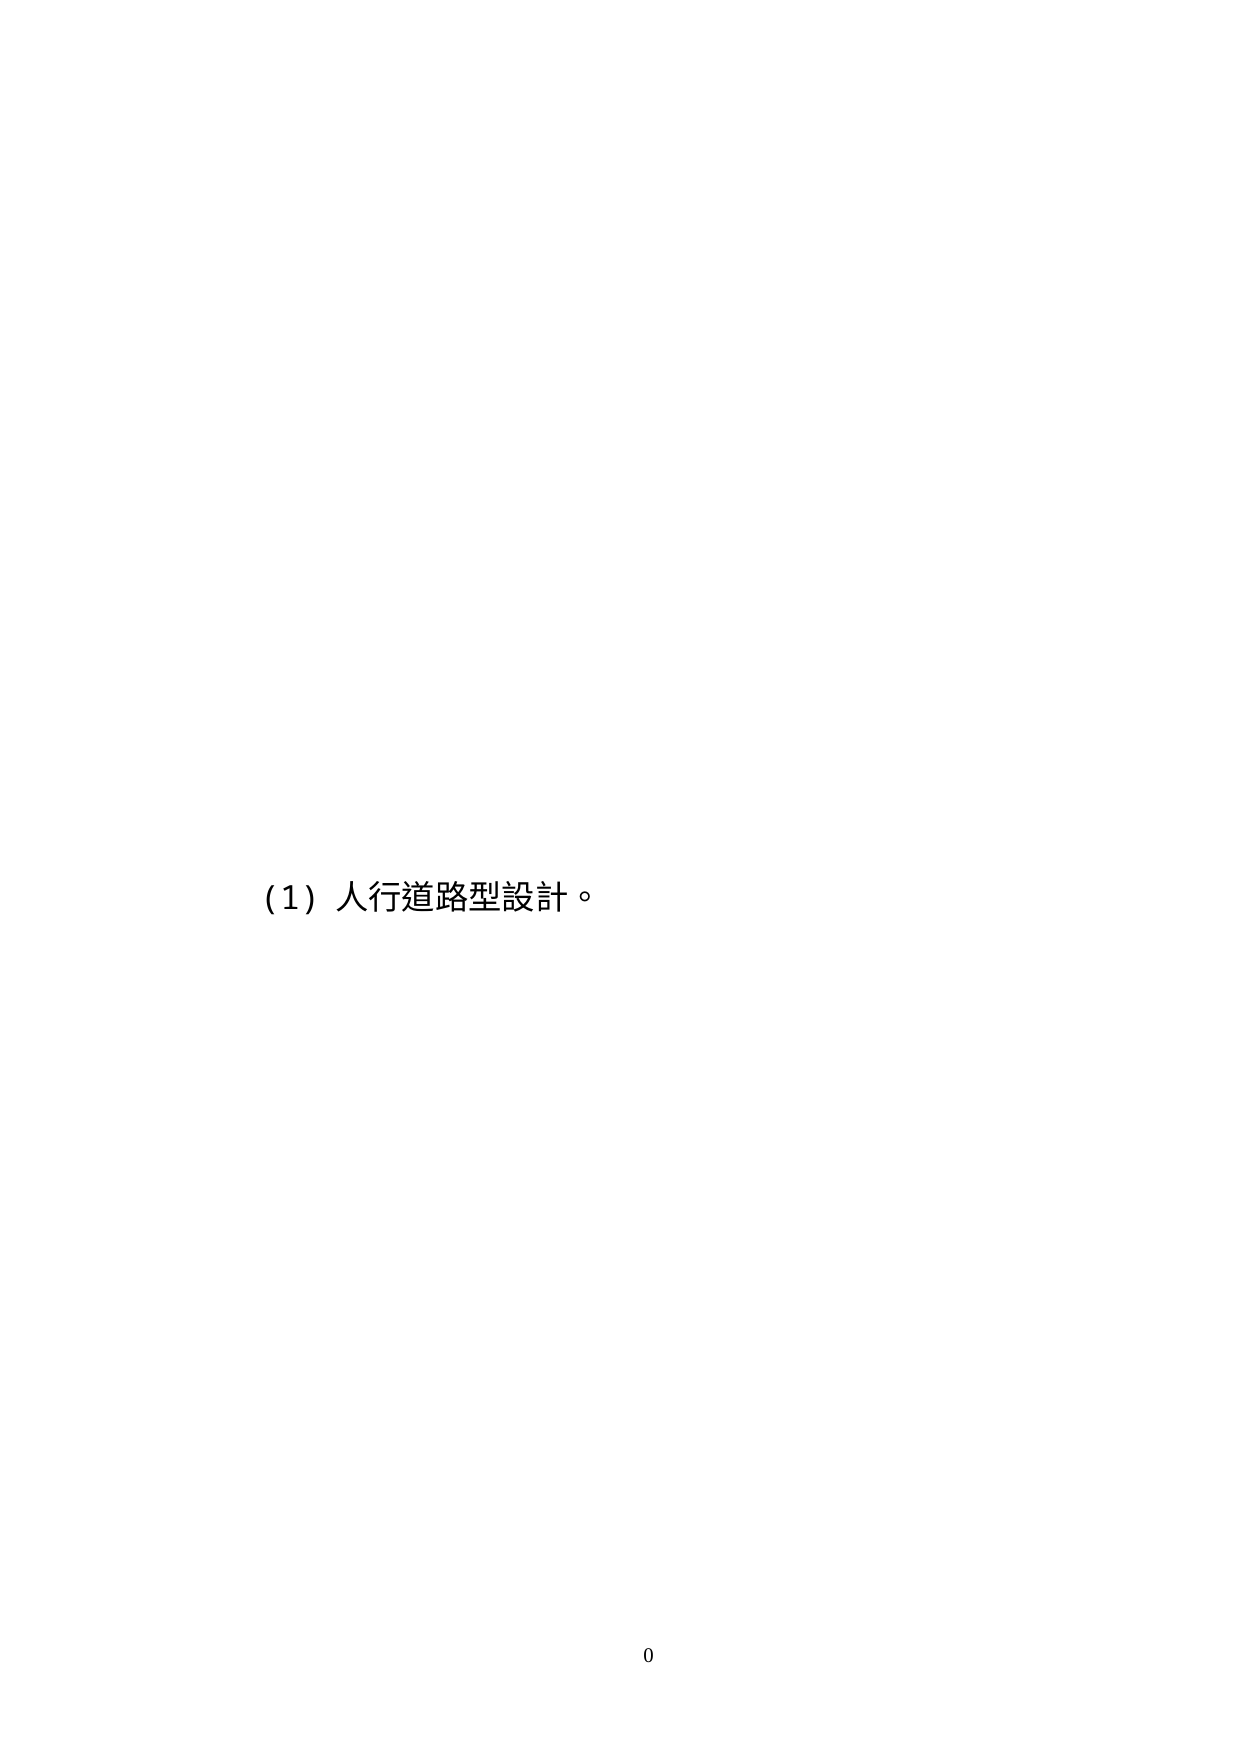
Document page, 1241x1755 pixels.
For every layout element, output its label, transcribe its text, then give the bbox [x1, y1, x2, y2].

list 人行道路型設計。 [260, 854, 1110, 916]
